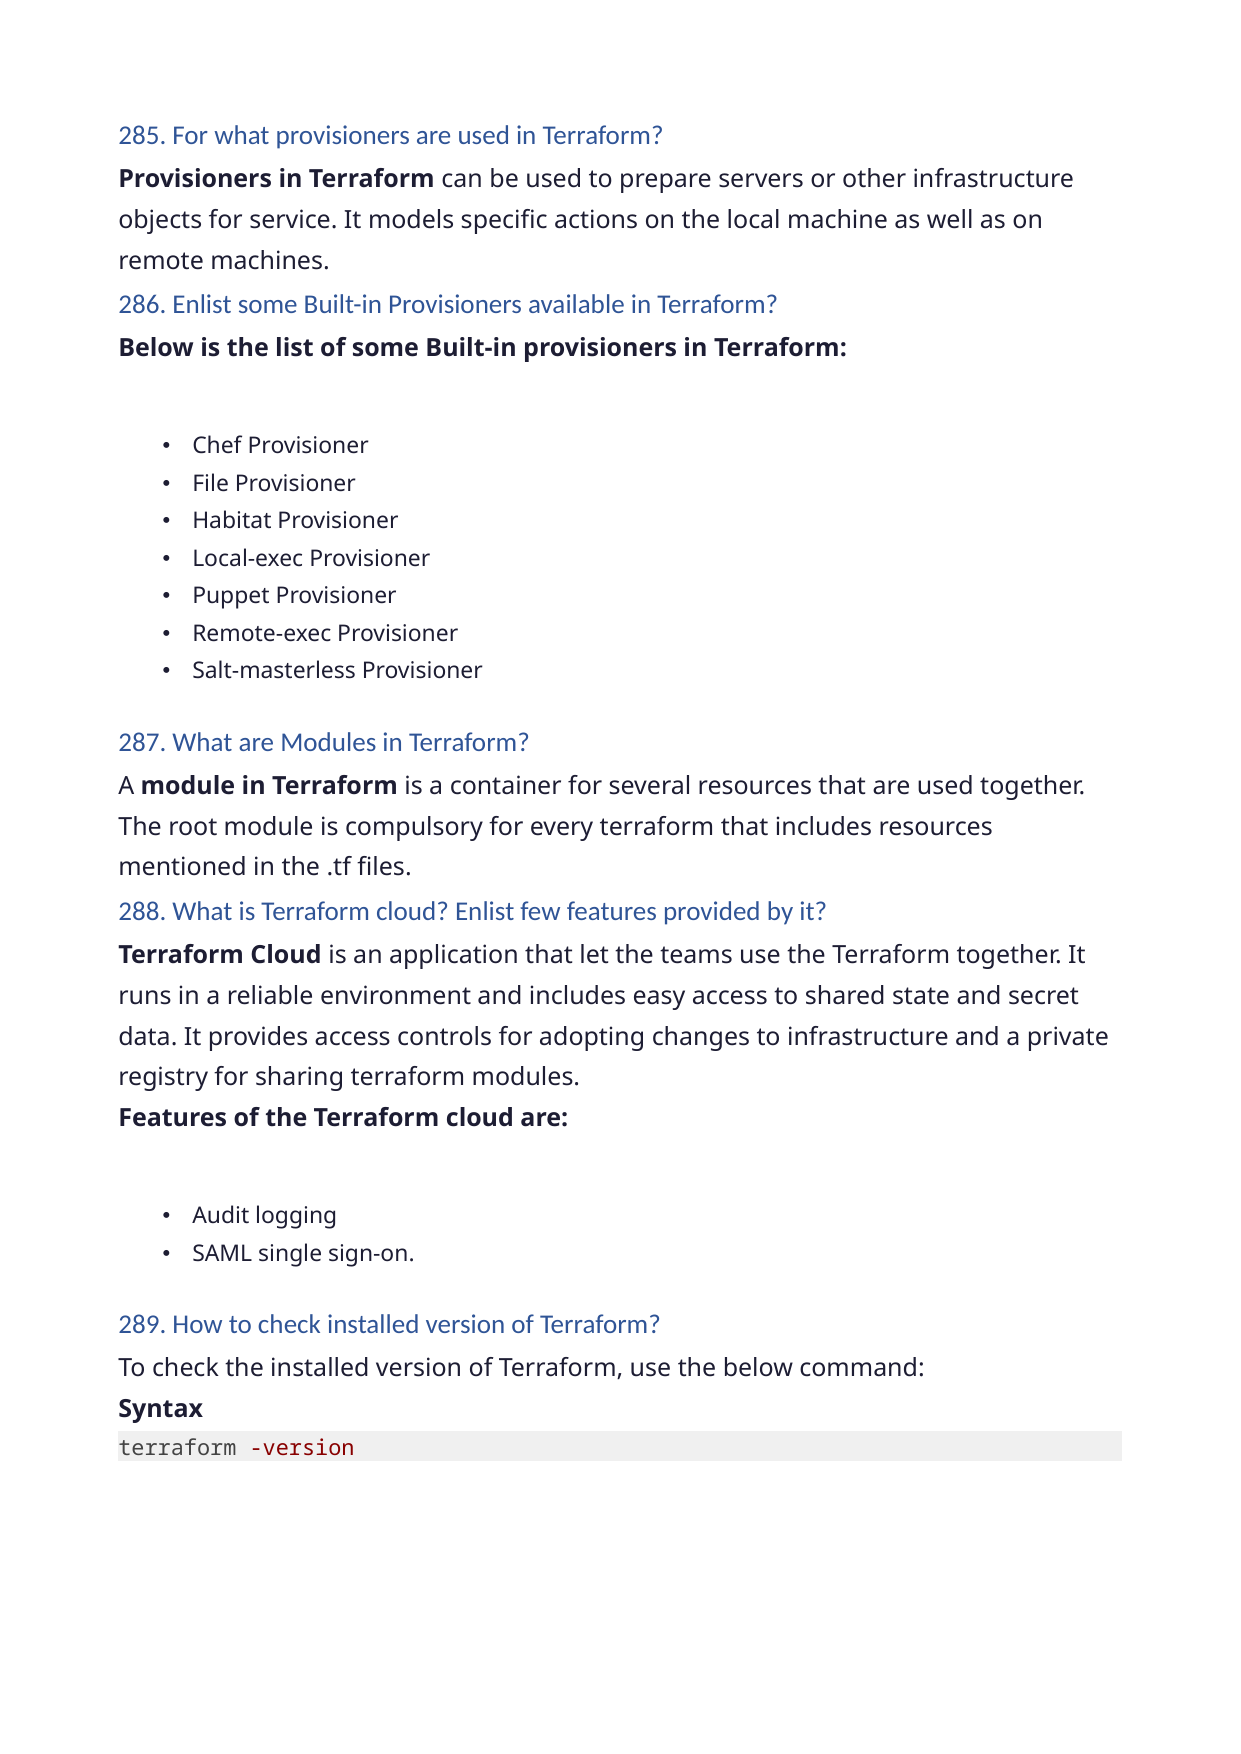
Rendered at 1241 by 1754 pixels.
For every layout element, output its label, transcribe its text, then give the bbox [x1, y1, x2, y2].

list Remote-exec Provisioner [162, 616, 1122, 648]
list SAML single sign-on. [162, 1236, 1122, 1268]
list Habitat Provisioner [162, 504, 1122, 535]
text To check the installed version of Terraform, use the below command: [118, 1350, 1122, 1384]
text A module in Terraform is a container for several resources that are used together. The root module is compulsory for every terraform that includes resources mentioned in the .tf files. [118, 767, 1122, 883]
text Features of the Terraform cloud are: [118, 1100, 1122, 1134]
text Syntax [118, 1391, 1122, 1425]
list Audit logging [162, 1199, 1122, 1230]
subtitle 288. What is Terraform cloud? Enlist few features provided by it? [118, 894, 1122, 927]
text Terraform Cloud is an application that let the teams use the Terraform together. It runs in a reliable environment and includes easy access to shared state and secret data. It provides access controls for adopting changes to infrastructure and a private registry for sharing terraform modules. [118, 936, 1122, 1093]
text terraform -version [118, 1431, 1122, 1461]
list Puppet Provisioner [162, 579, 1122, 610]
text Below is the list of some Built-in provisioners in Terraform: [118, 330, 1122, 364]
subtitle 289. How to check installed version of Terraform? [118, 1307, 1122, 1340]
list File Provisioner [162, 466, 1122, 498]
list Local-exec Provisioner [162, 541, 1122, 573]
subtitle 287. What are Modules in Terraform? [118, 725, 1122, 758]
subtitle 286. Enlist some Built-in Provisioners available in Terraform? [118, 287, 1122, 320]
list Salt-masterless Provisioner [162, 654, 1122, 685]
text Provisioners in Terraform can be used to prepare servers or other infrastructure objects for service. It models specific actions on the local machine as well as on remote machines. [118, 161, 1122, 276]
list Chef Provisioner [162, 429, 1122, 460]
subtitle 285. For what provisioners are used in Terraform? [118, 118, 1122, 151]
